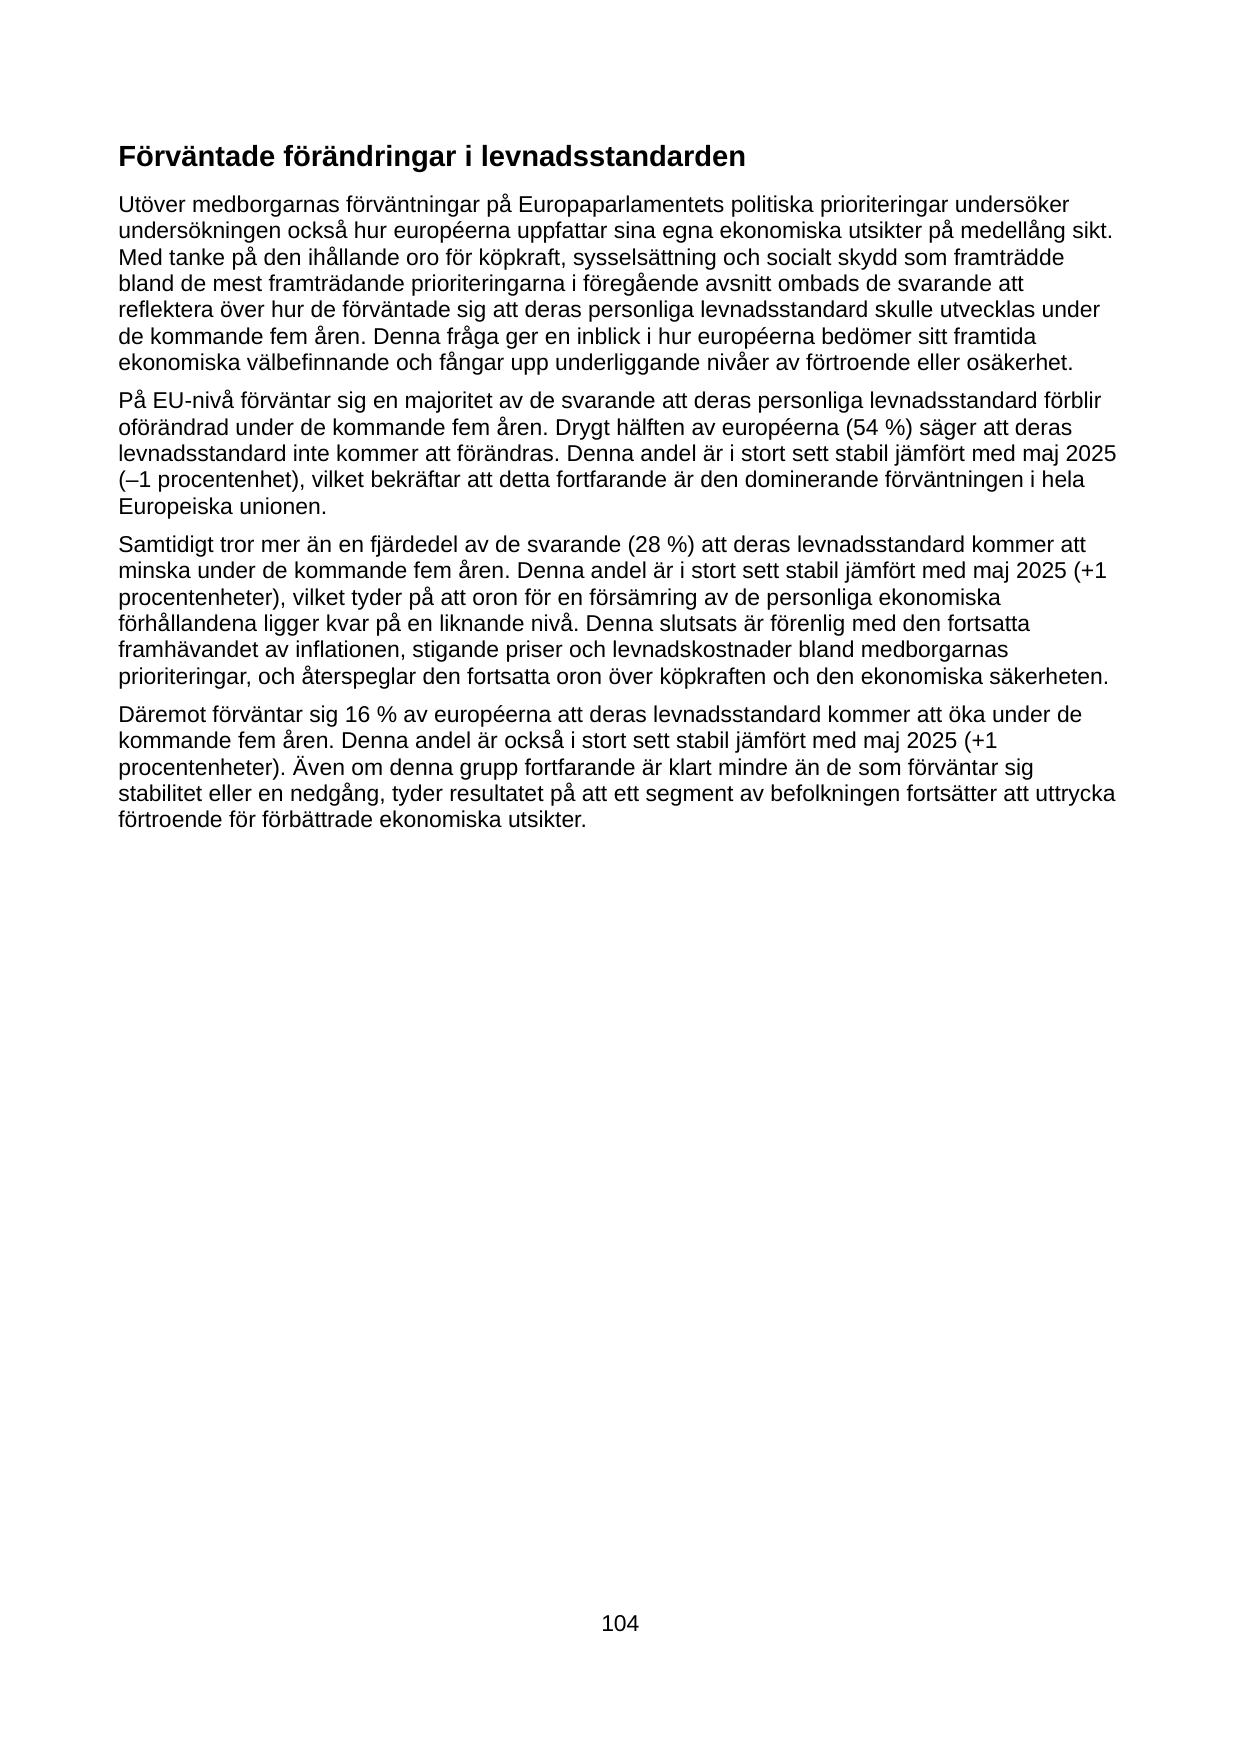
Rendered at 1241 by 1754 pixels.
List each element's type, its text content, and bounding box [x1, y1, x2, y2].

subtitle Förväntade förändringar i levnadsstandarden [118, 139, 1122, 172]
text På EU-nivå förväntar sig en majoritet av de svarande att deras personliga levnadsstandard förblir oförändrad under de kommande fem åren. Drygt hälften av européerna (54 %) säger att deras levnadsstandard inte kommer att förändras. Denna andel är i stort sett stabil jämfört med maj 2025 (–1 procentenhet), vilket bekräftar att detta fortfarande är den dominerande förväntningen i hela Europeiska unionen. [118, 387, 1122, 519]
text Samtidigt tror mer än en fjärdedel av de svarande (28 %) att deras levnadsstandard kommer att minska under de kommande fem åren. Denna andel är i stort sett stabil jämfört med maj 2025 (+1 procentenheter), vilket tyder på att oron för en försämring av de personliga ekonomiska förhållandena ligger kvar på en liknande nivå. Denna slutsats är förenlig med den fortsatta framhävandet av inflationen, stigande priser och levnadskostnader bland medborgarnas prioriteringar, och återspeglar den fortsatta oron över köpkraften och den ekonomiska säkerheten. [118, 531, 1122, 689]
text Utöver medborgarnas förväntningar på Europaparlamentets politiska prioriteringar undersöker undersökningen också hur européerna uppfattar sina egna ekonomiska utsikter på medellång sikt. Med tanke på den ihållande oro för köpkraft, sysselsättning och socialt skydd som framträdde bland de mest framträdande prioriteringarna i föregående avsnitt ombads de svarande att reflektera över hur de förväntade sig att deras personliga levnadsstandard skulle utvecklas under de kommande fem åren. Denna fråga ger en inblick i hur européerna bedömer sitt framtida ekonomiska välbefinnande och fångar upp underliggande nivåer av förtroende eller osäkerhet. [118, 191, 1122, 375]
text Däremot förväntar sig 16 % av européerna att deras levnadsstandard kommer att öka under de kommande fem åren. Denna andel är också i stort sett stabil jämfört med maj 2025 (+1 procentenheter). Även om denna grupp fortfarande är klart mindre än de som förväntar sig stabilitet eller en nedgång, tyder resultatet på att ett segment av befolkningen fortsätter att uttrycka förtroende för förbättrade ekonomiska utsikter. [118, 701, 1122, 833]
